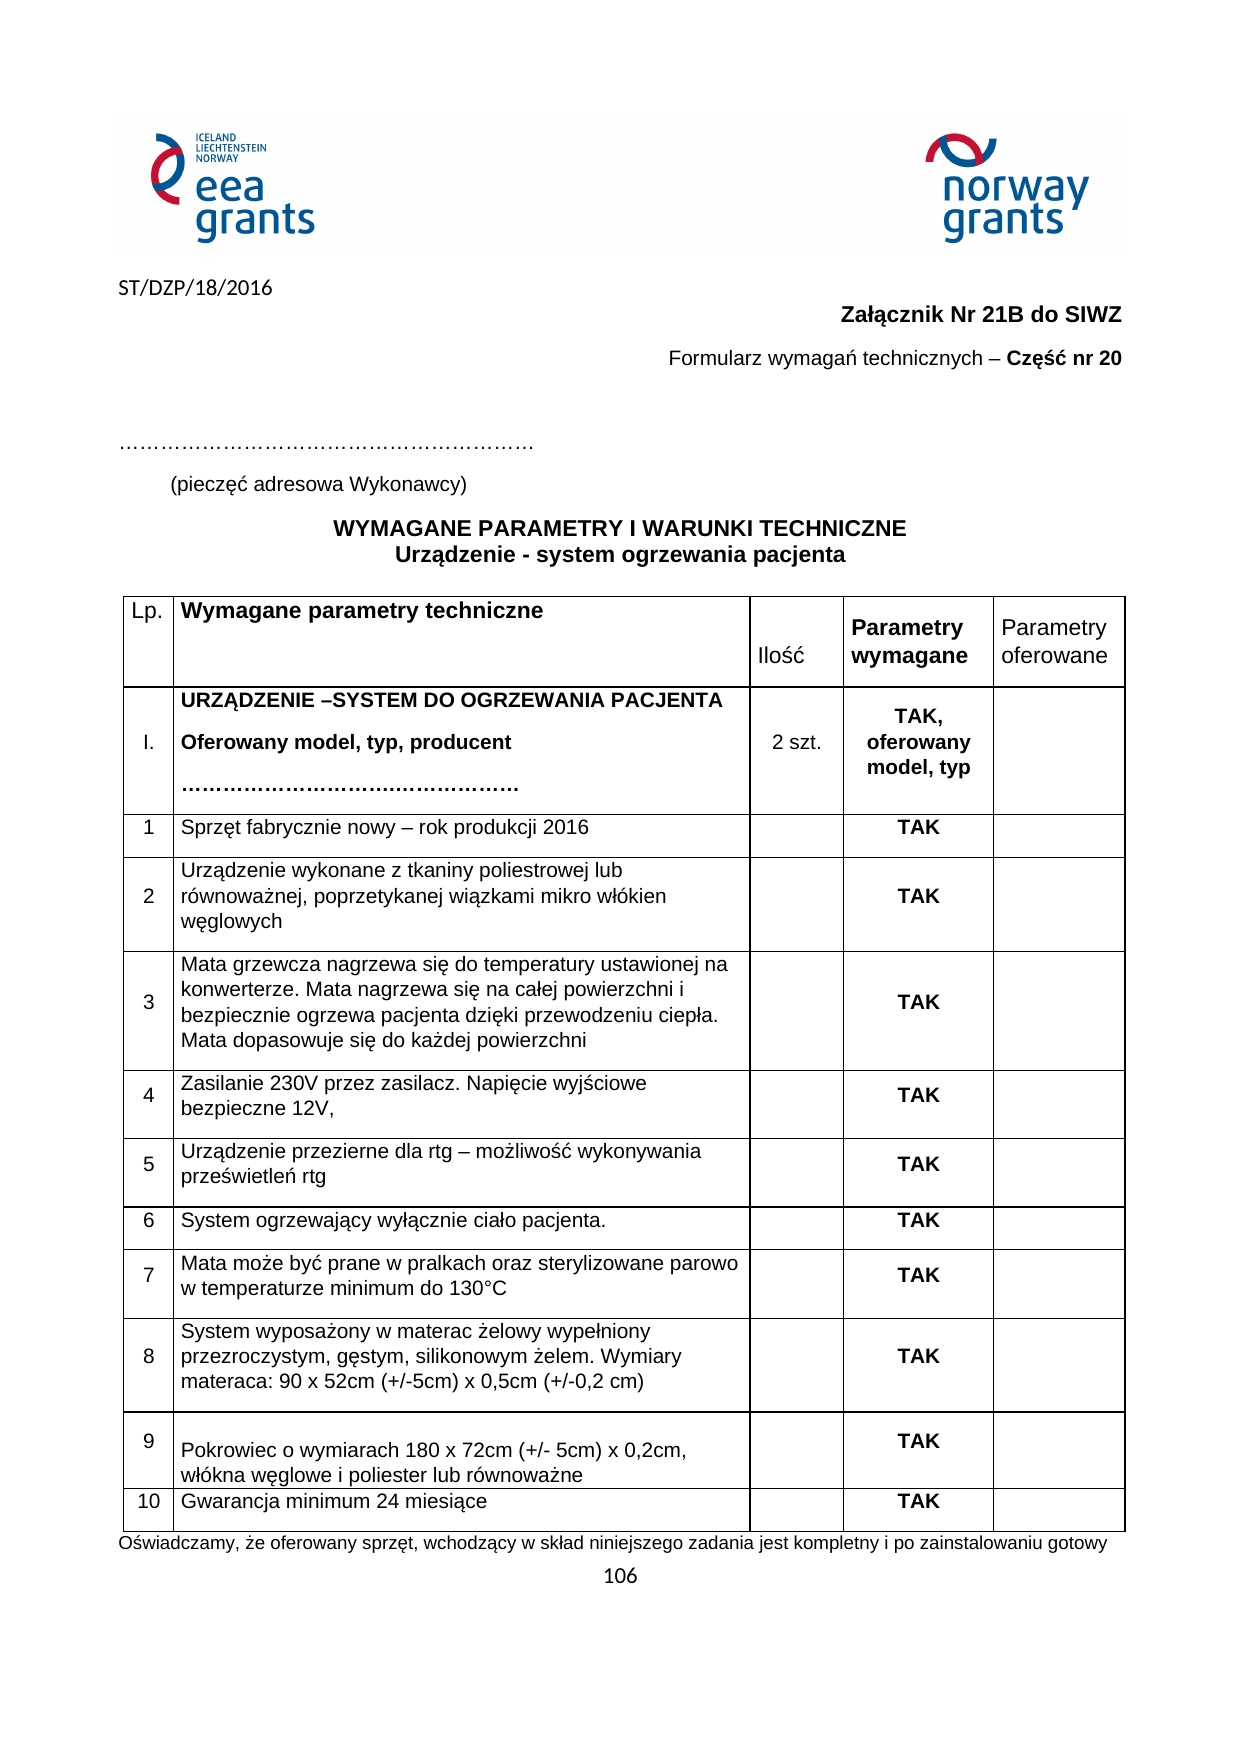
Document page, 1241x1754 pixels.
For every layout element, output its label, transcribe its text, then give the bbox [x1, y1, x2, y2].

table_cell URZĄDZENIE –SYSTEM DO OGRZEWANIA PACJENTA Oferowany model, typ, producent ………………………….……………… [174, 688, 749, 814]
table_cell [994, 1489, 1124, 1531]
table_cell TAK, oferowany model, typ [844, 688, 993, 814]
table_cell 4 [124, 1071, 173, 1138]
table_cell Gwarancja minimum 24 miesiące [174, 1489, 749, 1531]
table_cell 3 [124, 952, 173, 1070]
table_cell [751, 1208, 843, 1249]
table_cell [751, 1071, 843, 1138]
table_cell [994, 858, 1124, 951]
table_cell System ogrzewający wyłącznie ciało pacjenta. [174, 1208, 749, 1249]
table_cell TAK [844, 1413, 993, 1488]
table_cell [751, 1139, 843, 1206]
table_cell [994, 1139, 1124, 1206]
table_cell [994, 1250, 1124, 1318]
table_cell [994, 1071, 1124, 1138]
table_cell [994, 1319, 1124, 1411]
table_cell [751, 1489, 843, 1531]
table_cell TAK [844, 1489, 993, 1531]
text Urządzenie - system ogrzewania pacjenta [118, 541, 1122, 567]
table_cell TAK [844, 1250, 993, 1318]
table_cell Urządzenie przezierne dla rtg – możliwość wykonywania prześwietleń rtg [174, 1139, 749, 1206]
table_cell Sprzęt fabrycznie nowy – rok produkcji 2016 [174, 815, 749, 857]
table_cell [994, 1208, 1124, 1249]
table_header Ilość [751, 597, 843, 686]
table_header Wymagane parametry techniczne [174, 597, 749, 686]
text Załącznik Nr 21B do SIWZ [118, 301, 1122, 327]
table_cell [751, 1319, 843, 1411]
table_cell [994, 688, 1124, 814]
table_cell [994, 952, 1124, 1070]
table_header Parametry wymagane [844, 597, 993, 686]
table_cell [751, 952, 843, 1070]
table_cell 9 [124, 1413, 173, 1488]
table_cell 6 [124, 1208, 173, 1249]
table_cell Mata grzewcza nagrzewa się do temperatury ustawionej na konwerterze. Mata nagrzewa się na całej powierzchni i bezpiecznie ogrzewa pacjenta dzięki przewodzeniu ciepła. Mata dopasowuje się do każdej powierzchni [174, 952, 749, 1070]
table_header Parametry oferowane [994, 597, 1124, 686]
table_cell TAK [844, 1208, 993, 1249]
table_cell TAK [844, 1071, 993, 1138]
text Formularz wymagań technicznych – Część nr 20 [118, 345, 1122, 369]
text Oświadczamy, że oferowany sprzęt, wchodzący w skład niniejszego zadania jest kompletny i po zainstalowaniu gotowy [118, 1532, 1122, 1554]
table_cell [994, 1413, 1124, 1488]
table_cell [751, 858, 843, 951]
table_cell 1 [124, 815, 173, 857]
text WYMAGANE PARAMETRY I WARUNKI TECHNICZNE [118, 514, 1122, 541]
table_cell I. [124, 688, 173, 814]
table_cell 2 [124, 858, 173, 951]
table_cell TAK [844, 815, 993, 857]
table_cell TAK [844, 952, 993, 1070]
text …………………………………………………… [118, 430, 1122, 454]
table_cell [994, 815, 1124, 857]
table_cell Zasilanie 230V przez zasilacz. Napięcie wyjściowe bezpieczne 12V, [174, 1071, 749, 1138]
table_cell TAK [844, 1319, 993, 1411]
table_cell 10 [124, 1489, 173, 1531]
table_cell System wyposażony w materac żelowy wypełniony przezroczystym, gęstym, silikonowym żelem. Wymiary materaca: 90 x 52cm (+/-5cm) x 0,5cm (+/-0,2 cm) [174, 1319, 749, 1411]
text (pieczęć adresowa Wykonawcy) [118, 472, 1122, 496]
table_cell Pokrowiec o wymiarach 180 x 72cm (+/- 5cm) x 0,2cm, włókna węglowe i poliester lub równoważne [174, 1413, 749, 1488]
table_cell 2 szt. [751, 688, 843, 814]
table_header Lp. [124, 597, 173, 686]
table_cell 8 [124, 1319, 173, 1411]
table_cell TAK [844, 1139, 993, 1206]
table_cell [751, 815, 843, 857]
table_cell Urządzenie wykonane z tkaniny poliestrowej lub równoważnej, poprzetykanej wiązkami mikro włókien węglowych [174, 858, 749, 951]
table_cell [751, 1250, 843, 1318]
table_cell TAK [844, 858, 993, 951]
table_cell 5 [124, 1139, 173, 1206]
table_cell 7 [124, 1250, 173, 1318]
table_cell Mata może być prane w pralkach oraz sterylizowane parowo w temperaturze minimum do 130°C [174, 1250, 749, 1318]
table_cell [751, 1413, 843, 1488]
